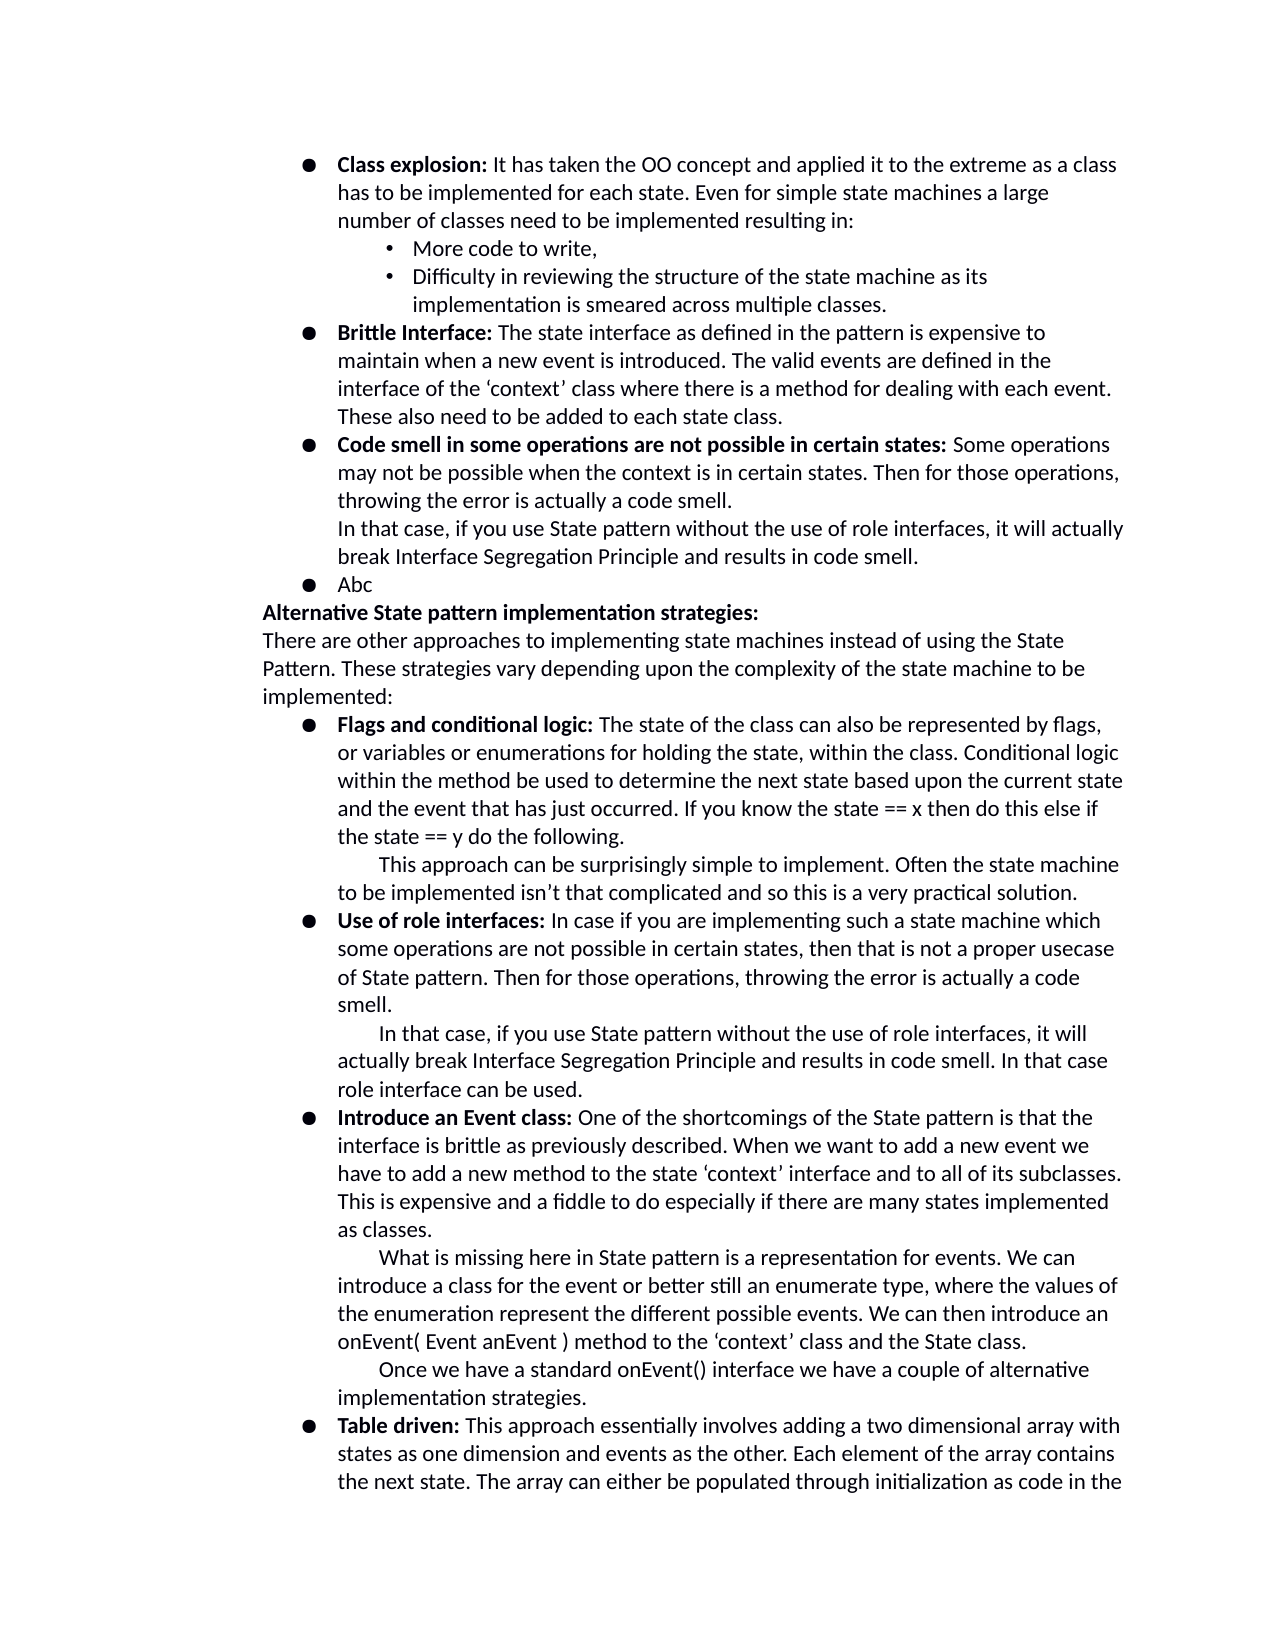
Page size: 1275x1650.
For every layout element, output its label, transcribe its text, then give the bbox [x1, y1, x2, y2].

list Flags and conditional logic: The state of the class can also be represented by flags, or variables or enumerations for holding the state, within the class. Conditional logic within the method be used to determine the next state based upon the current state and the event that has just occurred. If you know the state == x then do this else if the state == y do the following. [300, 710, 1125, 851]
list Class explosion: It has taken the OO concept and applied it to the extreme as a class has to be implemented for each state. Even for simple state machines a large number of classes need to be implemented resulting in: [300, 150, 1125, 234]
list In that case, if you use State pattern without the use of role interfaces, it will actually break Interface Segregation Principle and results in code smell. [300, 514, 1125, 570]
list More code to write, [394, 234, 1125, 262]
list Abc [300, 570, 1125, 598]
list What is missing here in State pattern is a representation for events. We can introduce a class for the event or better still an enumerate type, where the values of the enumeration represent the different possible events. We can then introduce an onEvent( Event anEvent ) method to the ‘context’ class and the State class. [300, 1243, 1125, 1355]
list Code smell in some operations are not possible in certain states: Some operations may not be possible when the context is in certain states. Then for those operations, throwing the error is actually a code smell. [300, 430, 1125, 514]
list Difficulty in reviewing the structure of the state machine as its implementation is smeared across multiple classes. [394, 262, 1125, 318]
list There are other approaches to implementing state machines instead of using the State Pattern. These strategies vary depending upon the complexity of the state machine to be implemented: [225, 626, 1125, 710]
list Alternative State pattern implementation strategies: [225, 598, 1125, 626]
list Once we have a standard onEvent() interface we have a couple of alternative implementation strategies. [300, 1355, 1125, 1411]
list Introduce an Event class: One of the shortcomings of the State pattern is that the interface is brittle as previously described. When we want to add a new event we have to add a new method to the state ‘context’ interface and to all of its subclasses. This is expensive and a fiddle to do especially if there are many states implemented as classes. [300, 1103, 1125, 1243]
list Table driven: This approach essentially involves adding a two dimensional array with states as one dimension and events as the other. Each element of the array contains the next state. The array can either be populated through initialization as code in the [300, 1411, 1125, 1495]
list Brittle Interface: The state interface as defined in the pattern is expensive to maintain when a new event is introduced. The valid events are defined in the interface of the ‘context’ class where there is a method for dealing with each event. These also need to be added to each state class. [300, 318, 1125, 430]
list In that case, if you use State pattern without the use of role interfaces, it will actually break Interface Segregation Principle and results in code smell. In that case role interface can be used. [300, 1019, 1125, 1103]
list This approach can be surprisingly simple to implement. Often the state machine to be implemented isn’t that complicated and so this is a very practical solution. [300, 851, 1125, 907]
list Use of role interfaces: In case if you are implementing such a state machine which some operations are not possible in certain states, then that is not a proper usecase of State pattern. Then for those operations, throwing the error is actually a code smell. [300, 907, 1125, 1019]
